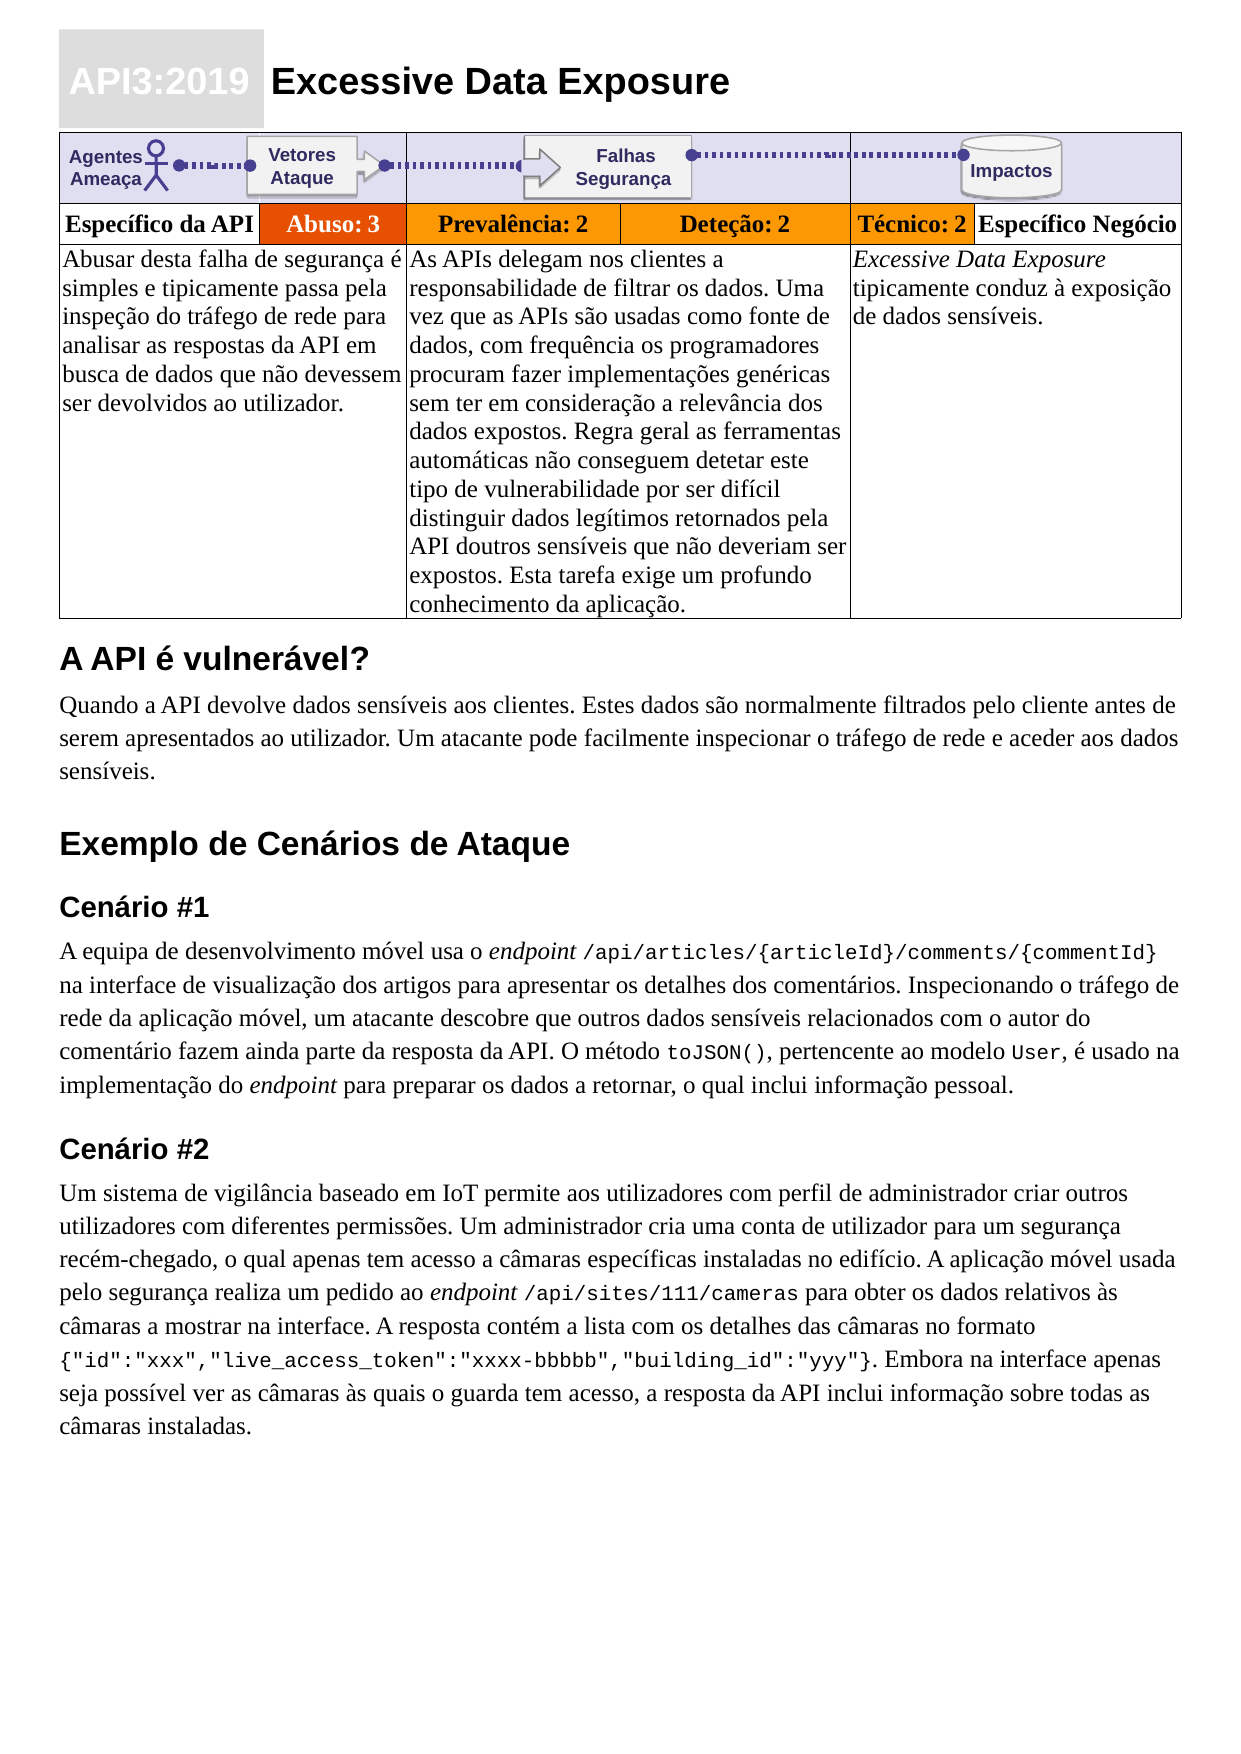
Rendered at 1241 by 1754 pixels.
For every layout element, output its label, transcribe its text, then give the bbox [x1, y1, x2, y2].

table_cell Abusar desta falha de segurança é simples e tipicamente passa pela inspeção do tráfego de rede para analisar as respostas da API em busca de dados que não devessem ser devolvidos ao utilizador. [60, 245, 406, 618]
text A equipa de desenvolvimento móvel usa o endpoint /api/articles/{articleId}/comments/{commentId} na interface de visualização dos artigos para apresentar os detalhes dos comentários. Inspecionando o tráfego de rede da aplicação móvel, um atacante descobre que outros dados sensíveis relacionados com o autor do comentário fazem ainda parte da resposta da API. O método toJSON(), pertencente ao modelo User, é usado na implementação do endpoint para preparar os dados a retornar, o qual inclui informação pessoal. [59, 936, 1181, 1099]
subtitle Cenário #1 [59, 890, 1181, 924]
subtitle Exemplo de Cenários de Ataque [59, 824, 1181, 863]
table_header [851, 133, 974, 203]
table_header [407, 133, 620, 203]
table_cell Específico da API [60, 204, 259, 244]
table_cell Deteção: 2 [621, 204, 850, 244]
table_header [260, 133, 406, 203]
subtitle A API é vulnerável? [59, 639, 1181, 677]
subtitle Cenário #2 [59, 1132, 1181, 1166]
table_cell Prevalência: 2 [407, 204, 620, 244]
table_header [974, 133, 1181, 203]
text Um sistema de vigilância baseado em IoT permite aos utilizadores com perfil de administrador criar outros utilizadores com diferentes permissões. Um administrador cria uma conta de utilizador para um segurança recém-chegado, o qual apenas tem acesso a câmaras específicas instaladas no edifício. A aplicação móvel usada pelo segurança realiza um pedido ao endpoint /api/sites/111/cameras para obter os dados relativos às câmaras a mostrar na interface. A resposta contém a lista com os detalhes das câmaras no formato {"id":"xxx","live_access_token":"xxxx-bbbbb","building_id":"yyy"}. Embora na interface apenas seja possível ver as câmaras às quais o guarda tem acesso, a resposta da API inclui informação sobre todas as câmaras instaladas. [59, 1178, 1181, 1440]
table_header [620, 133, 850, 203]
table_cell As APIs delegam nos clientes a responsabilidade de filtrar os dados. Uma vez que as APIs são usadas como fonte de dados, com frequência os programadores procuram fazer implementações genéricas sem ter em consideração a relevância dos dados expostos. Regra geral as ferramentas automáticas não conseguem detetar este tipo de vulnerabilidade por ser difícil distinguir dados legítimos retornados pela API doutros sensíveis que não deveriam ser expostos. Esta tarefa exige um profundo conhecimento da aplicação. [407, 245, 850, 618]
table_cell Excessive Data Exposure tipicamente conduz à exposição de dados sensíveis. [851, 245, 1181, 618]
table_cell Técnico: 2 [851, 204, 974, 244]
table_cell Específico Negócio [975, 204, 1181, 244]
text Quando a API devolve dados sensíveis aos clientes. Estes dados são normalmente filtrados pelo cliente antes de serem apresentados ao utilizador. Um atacante pode facilmente inspecionar o tráfego de rede e aceder aos dados sensíveis. [59, 690, 1181, 784]
table_header [60, 133, 259, 203]
table_cell Abuso: 3 [260, 204, 406, 244]
